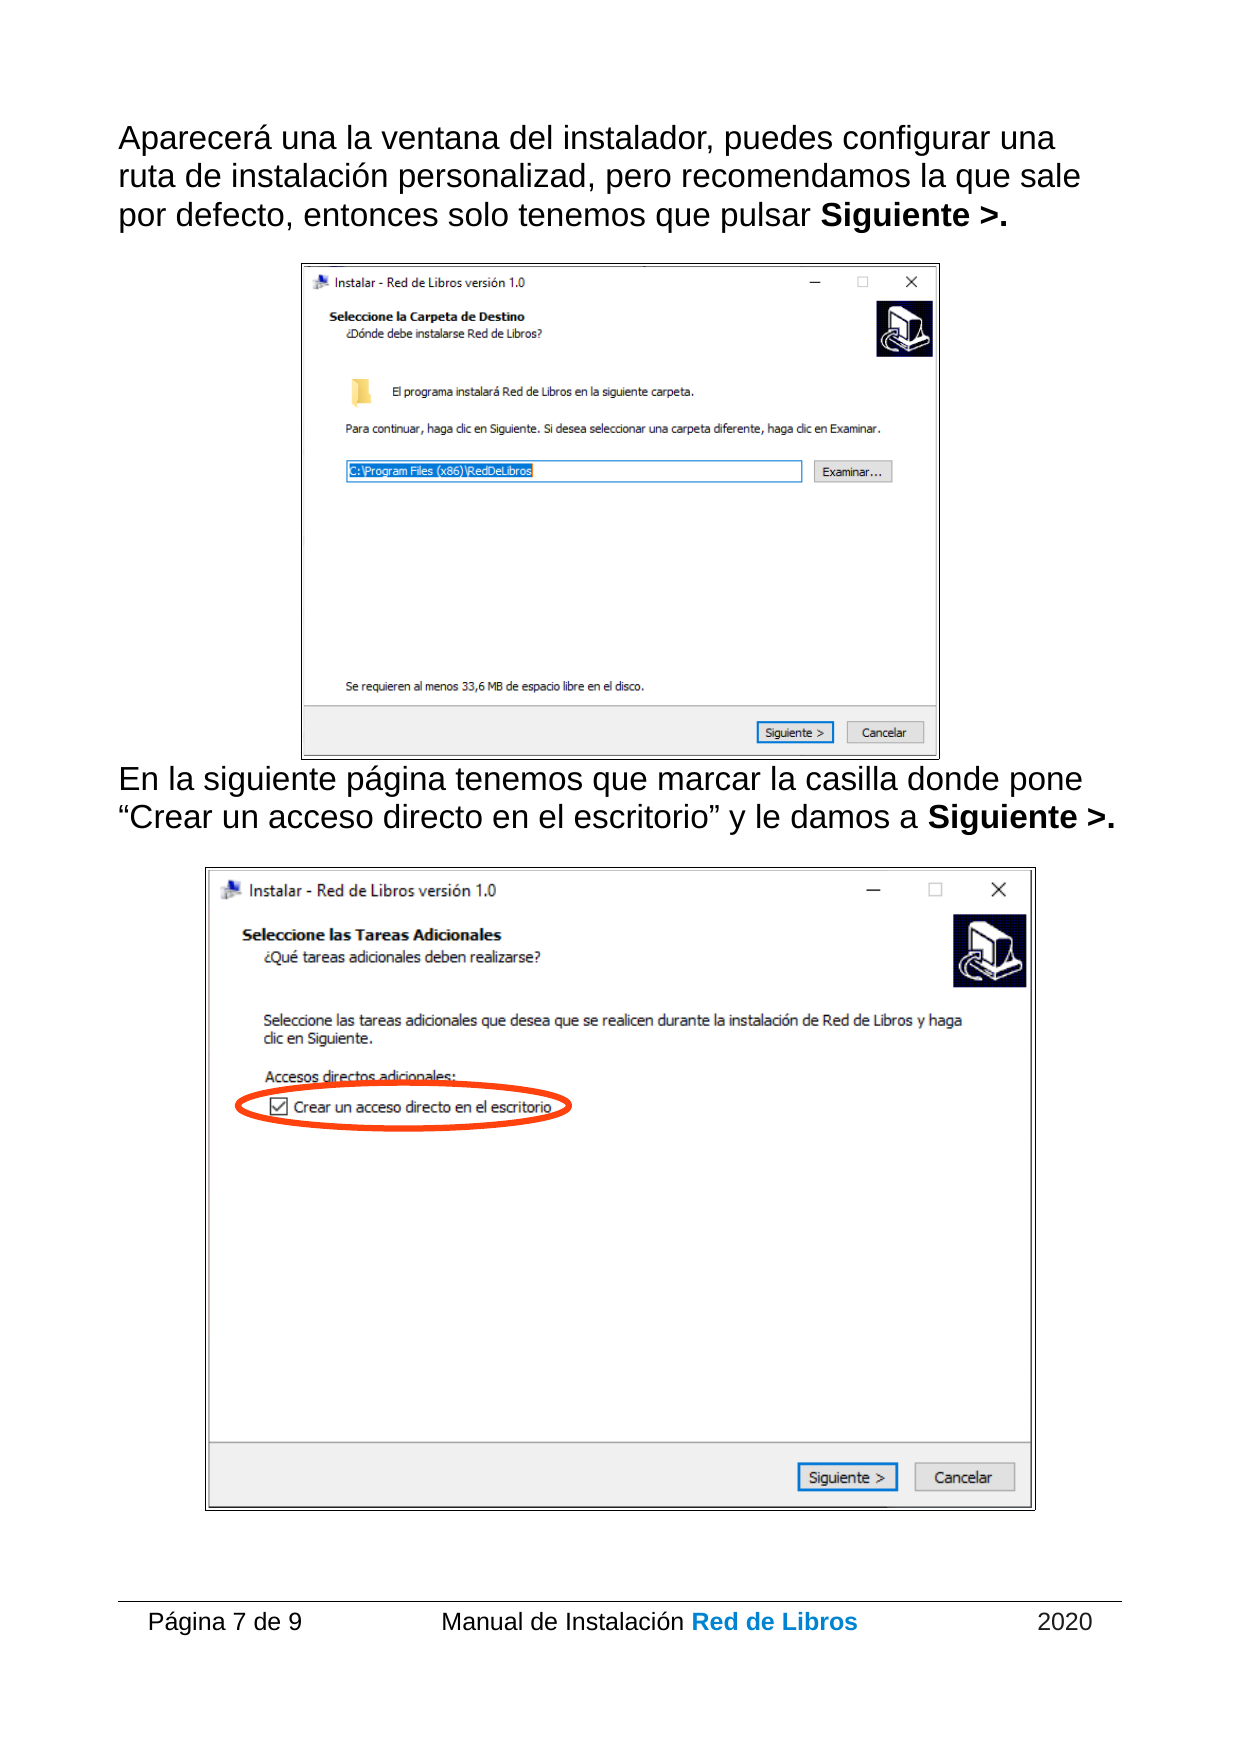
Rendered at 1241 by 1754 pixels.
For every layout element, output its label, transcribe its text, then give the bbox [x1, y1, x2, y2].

text En la siguiente página tenemos que marcar la casilla donde pone “Crear un acceso directo en el escritorio” y le damos a Siguiente >. [118, 756, 1122, 836]
picture [303, 266, 937, 756]
text Aparecerá una la ventana del instalador, puedes configurar una ruta de instalación personalizad, pero recomendamos la que sale por defecto, entonces solo tenemos que pulsar Siguiente >. [118, 118, 1122, 233]
picture [208, 870, 1032, 1508]
